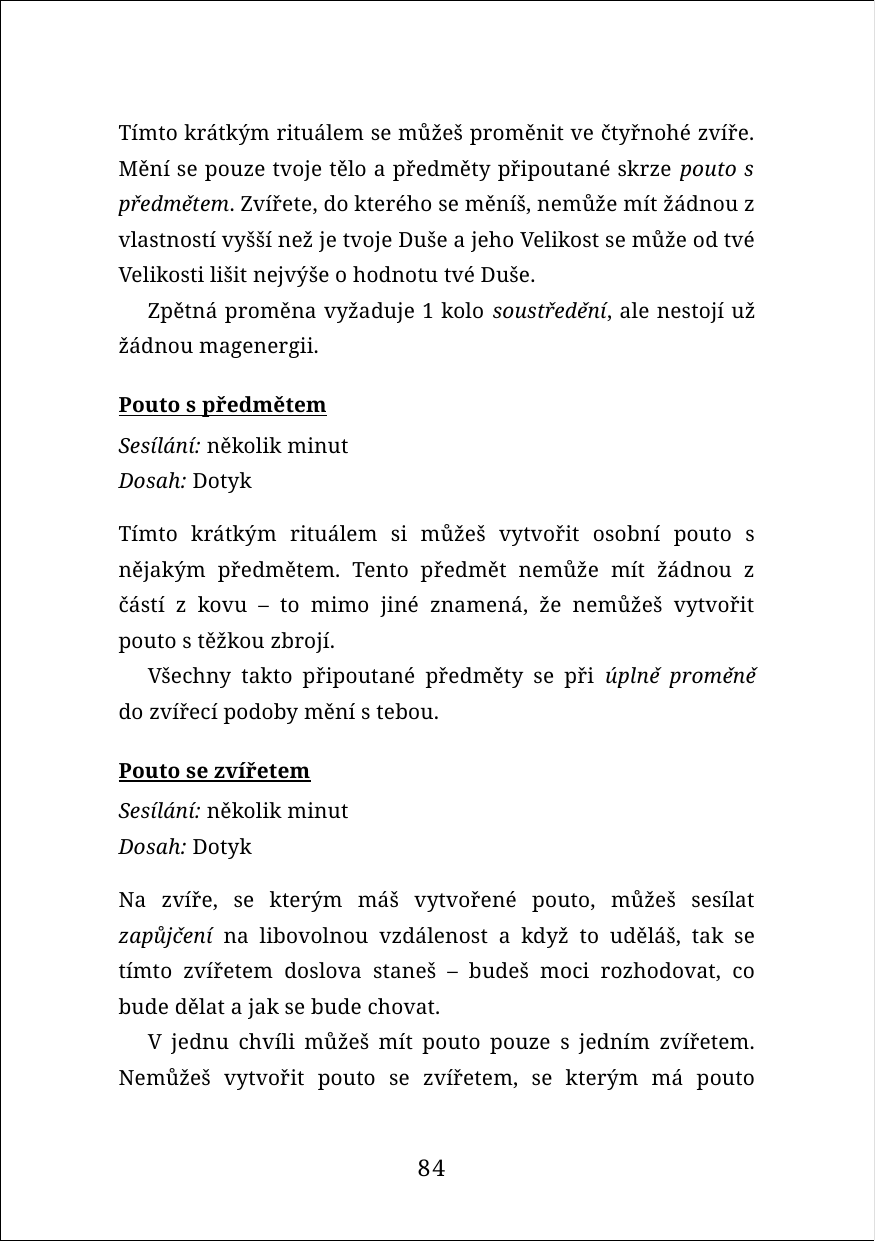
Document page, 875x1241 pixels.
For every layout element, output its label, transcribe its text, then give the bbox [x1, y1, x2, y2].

text Sesílání: několik minut Dosah: Dotyk [118, 796, 756, 860]
text Tímto krátkým rituálem se můžeš proměnit ve čtyřnohé zvíře. Mění se pouze tvoje tělo a předměty připoutané skrze pouto s předmětem. Zvířete, do kterého se měníš, nemůže mít žádnou z vlastností vyšší než je tvoje Duše a jeho Velikost se může od tvé Velikosti lišit nejvýše o hodnotu tvé Duše. Zpětná proměna vyžaduje 1 kolo soustředění, ale nestojí už žádnou magenergii. [118, 118, 756, 360]
subtitle Pouto se zvířetem [118, 756, 756, 785]
text Na zvíře, se kterým máš vytvořené pouto, můžeš sesílat zapůjčení na libovolnou vzdálenost a když to uděláš, tak se tímto zvířetem doslova staneš – budeš moci rozhodovat, co bude dělat a jak se bude chovat. V jednu chvíli můžeš mít pouto pouze s jedním zvířetem. Nemůžeš vytvořit pouto se zvířetem, se kterým má pouto [118, 885, 756, 1091]
subtitle Pouto s předmětem [118, 391, 756, 419]
text Tímto krátkým rituálem si můžeš vytvořit osobní pouto s nějakým předmětem. Tento předmět nemůže mít žádnou z částí z kovu – to mimo jiné znamená, že nemůžeš vytvořit pouto s těžkou zbrojí. Všechny takto připoutané předměty se při úplně proměně do zvířecí podoby mění s tebou. [118, 519, 756, 726]
text Sesílání: několik minut Dosah: Dotyk [118, 431, 756, 495]
